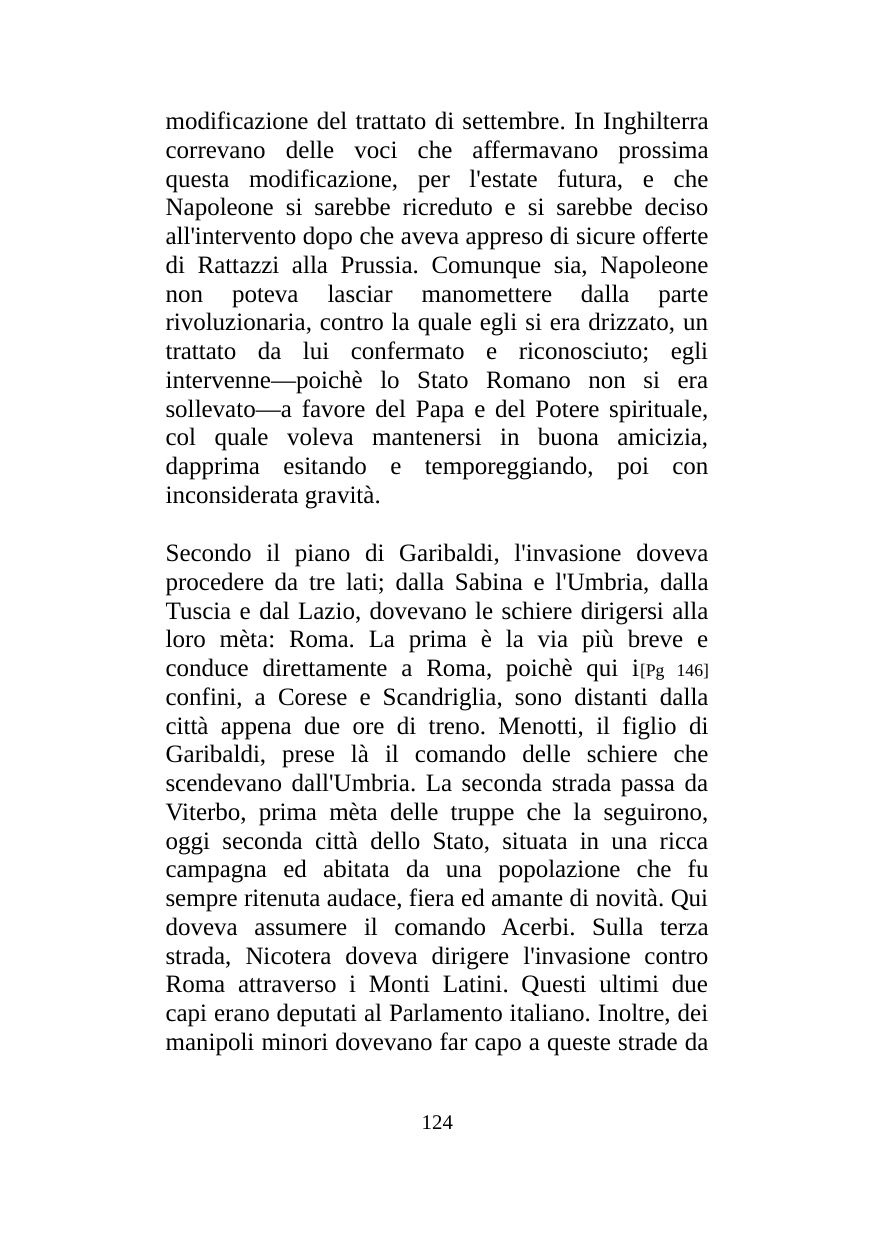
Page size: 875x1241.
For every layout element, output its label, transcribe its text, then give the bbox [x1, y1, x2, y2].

text modificazione del trattato di settembre. In Inghilterra correvano delle voci che affermavano prossima questa modificazione, per l'estate futura, e che Napoleone si sarebbe ricreduto e si sarebbe deciso all'intervento dopo che aveva appreso di sicure offerte di Rattazzi alla Prussia. Comunque sia, Napoleone non poteva lasciar manomettere dalla parte rivoluzionaria, contro la quale egli si era drizzato, un trattato da lui confermato e riconosciuto; egli intervenne—poichè lo Stato Romano non si era sollevato—a favore del Papa e del Potere spirituale, col quale voleva mantenersi in buona amicizia, dapprima esitando e temporeggiando, poi con inconsiderata gravità. [165, 106, 709, 509]
text Secondo il piano di Garibaldi, l'invasione doveva procedere da tre lati; dalla Sabina e l'Umbria, dalla Tuscia e dal Lazio, dovevano le schiere dirigersi alla loro mèta: Roma. La prima è la via più breve e conduce direttamente a Roma, poichè qui i[Pg 146] confini, a Corese e Scandriglia, sono distanti dalla città appena due ore di treno. Menotti, il figlio di Garibaldi, prese là il comando delle schiere che scendevano dall'Umbria. La seconda strada passa da Viterbo, prima mèta delle truppe che la seguirono, oggi seconda città dello Stato, situata in una ricca campagna ed abitata da una popolazione che fu sempre ritenuta audace, fiera ed amante di novità. Qui doveva assumere il comando Acerbi. Sulla terza strada, Nicotera doveva dirigere l'invasione contro Roma attraverso i Monti Latini. Questi ultimi due capi erano deputati al Parlamento italiano. Inoltre, dei manipoli minori dovevano far capo a queste strade da [165, 538, 709, 1056]
